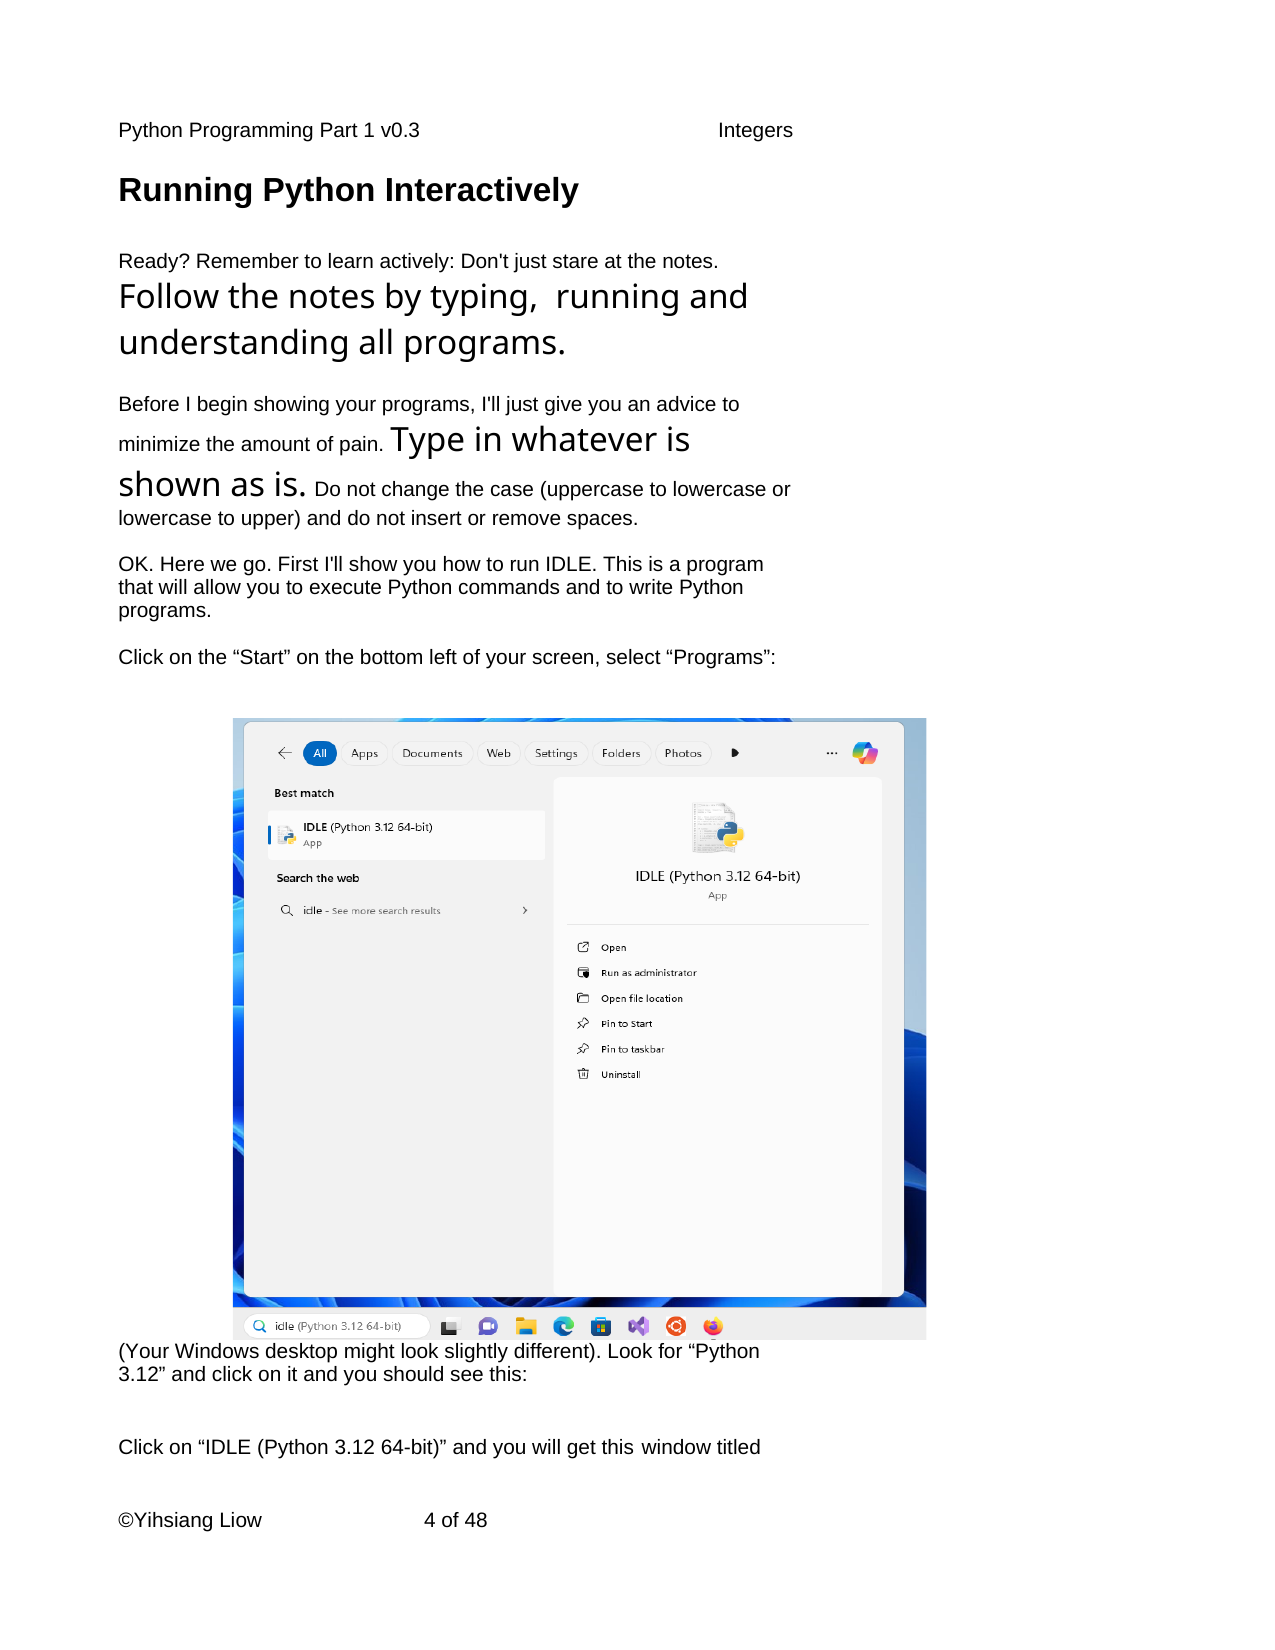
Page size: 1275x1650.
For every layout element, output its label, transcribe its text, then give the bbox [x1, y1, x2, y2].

text Click on “IDLE (Python 3.12 64-bit)” and you will get this window titled [118, 1432, 793, 1460]
text Before I begin showing your programs, I'll just give you an advice to minimize the amount of pain. Type in whatever is shown as is. Do not change the case (uppercase to lowercase or lowercase to upper) and do not insert or remove spaces. [118, 392, 793, 529]
text Running Python Interactively [118, 171, 793, 208]
text (Your Windows desktop might look slightly different). Look for “Python 3.12” and click on it and you should see this: [118, 697, 793, 1386]
text Ready? Remember to learn actively: Don't just stare at the notes. Follow the notes by typing, running and understanding all programs. [118, 245, 793, 364]
picture [232, 718, 927, 1340]
text OK. Here we go. First I'll show you how to run IDLE. This is a program that will allow you to execute Python commands and to write Python programs. [118, 553, 793, 622]
text Click on the “Start” on the bottom left of your screen, select “Programs”: [118, 646, 793, 669]
